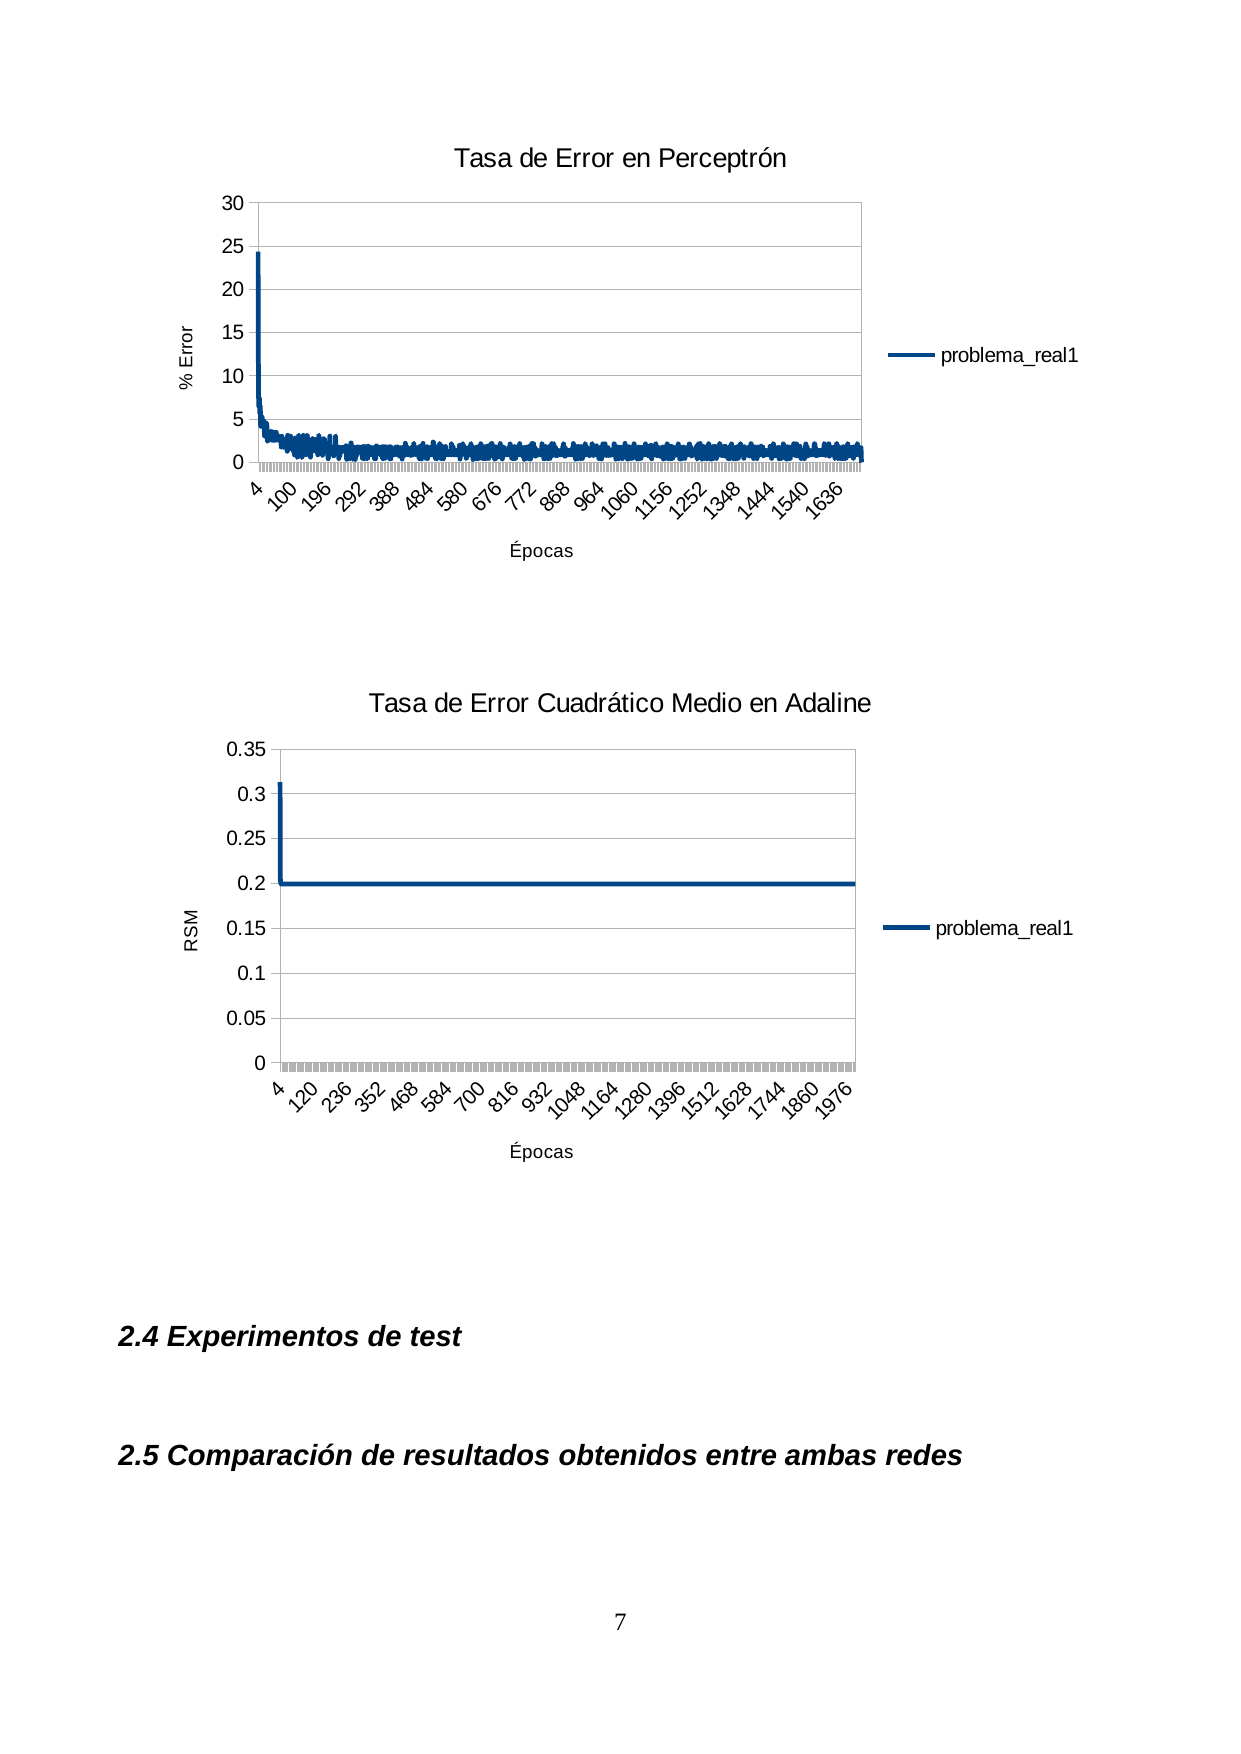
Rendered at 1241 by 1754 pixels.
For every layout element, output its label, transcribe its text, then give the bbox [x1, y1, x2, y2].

text 2.5 Comparación de resultados obtenidos entre ambas redes [118, 1438, 1122, 1471]
text 2.4 Experimentos de test [118, 1319, 1122, 1353]
